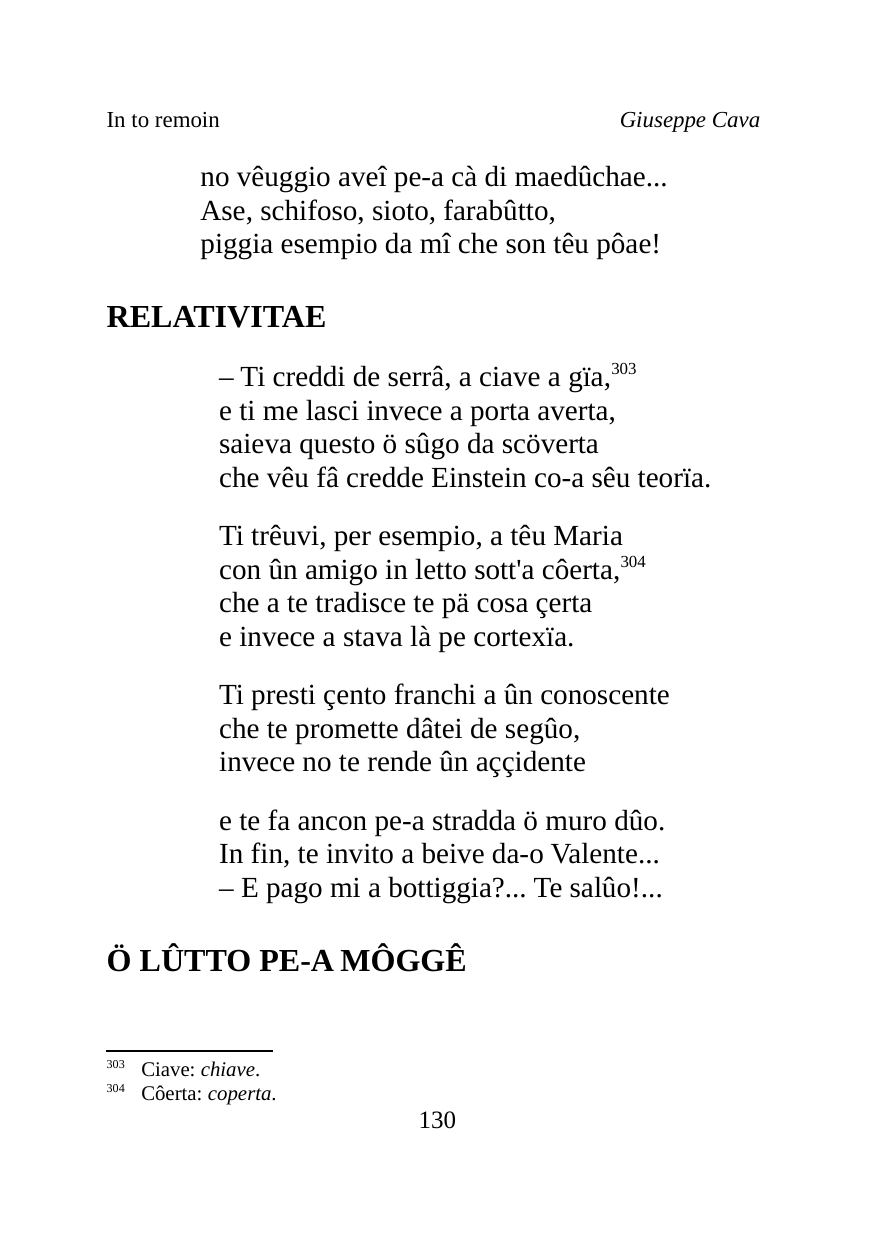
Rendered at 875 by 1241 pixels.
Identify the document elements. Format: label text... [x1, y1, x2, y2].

text Ti trêuvi, per esempio, a têu Maria con ûn amigo in letto sott'a côerta, che a te tradisce te pä cosa çerta e invece a stava là pe cortexïa. [219, 518, 768, 652]
text – Ti creddi de serrâ, a ciave a gïa, e ti me lasci invece a porta averta, saieva questo ö sûgo da scöverta che vêu fâ credde Einstein co-a sêu teorïa. [219, 359, 768, 493]
text Ti presti çento franchi a ûn conoscente che te promette dâtei de segûo, invece no te rende ûn aççidente [219, 677, 768, 778]
subtitle RELATIVITAE [106, 297, 768, 334]
text Côerta: coperta. [106, 1081, 768, 1105]
text e te fa ancon pe-a stradda ö muro dûo. In fin, te invito a beive da-o Valente... – E pago mi a bottiggia?... Te salûo!... [219, 803, 768, 904]
text Ciave: chiave. [106, 1057, 768, 1081]
subtitle Ö LÛTTO PE-A MÔGGÊ [106, 941, 768, 978]
text no vêuggio aveî pe-a cà di maedûchae... Ase, schifoso, sioto, farabûtto, piggia esempio da mî che son têu pôae! [200, 159, 768, 260]
